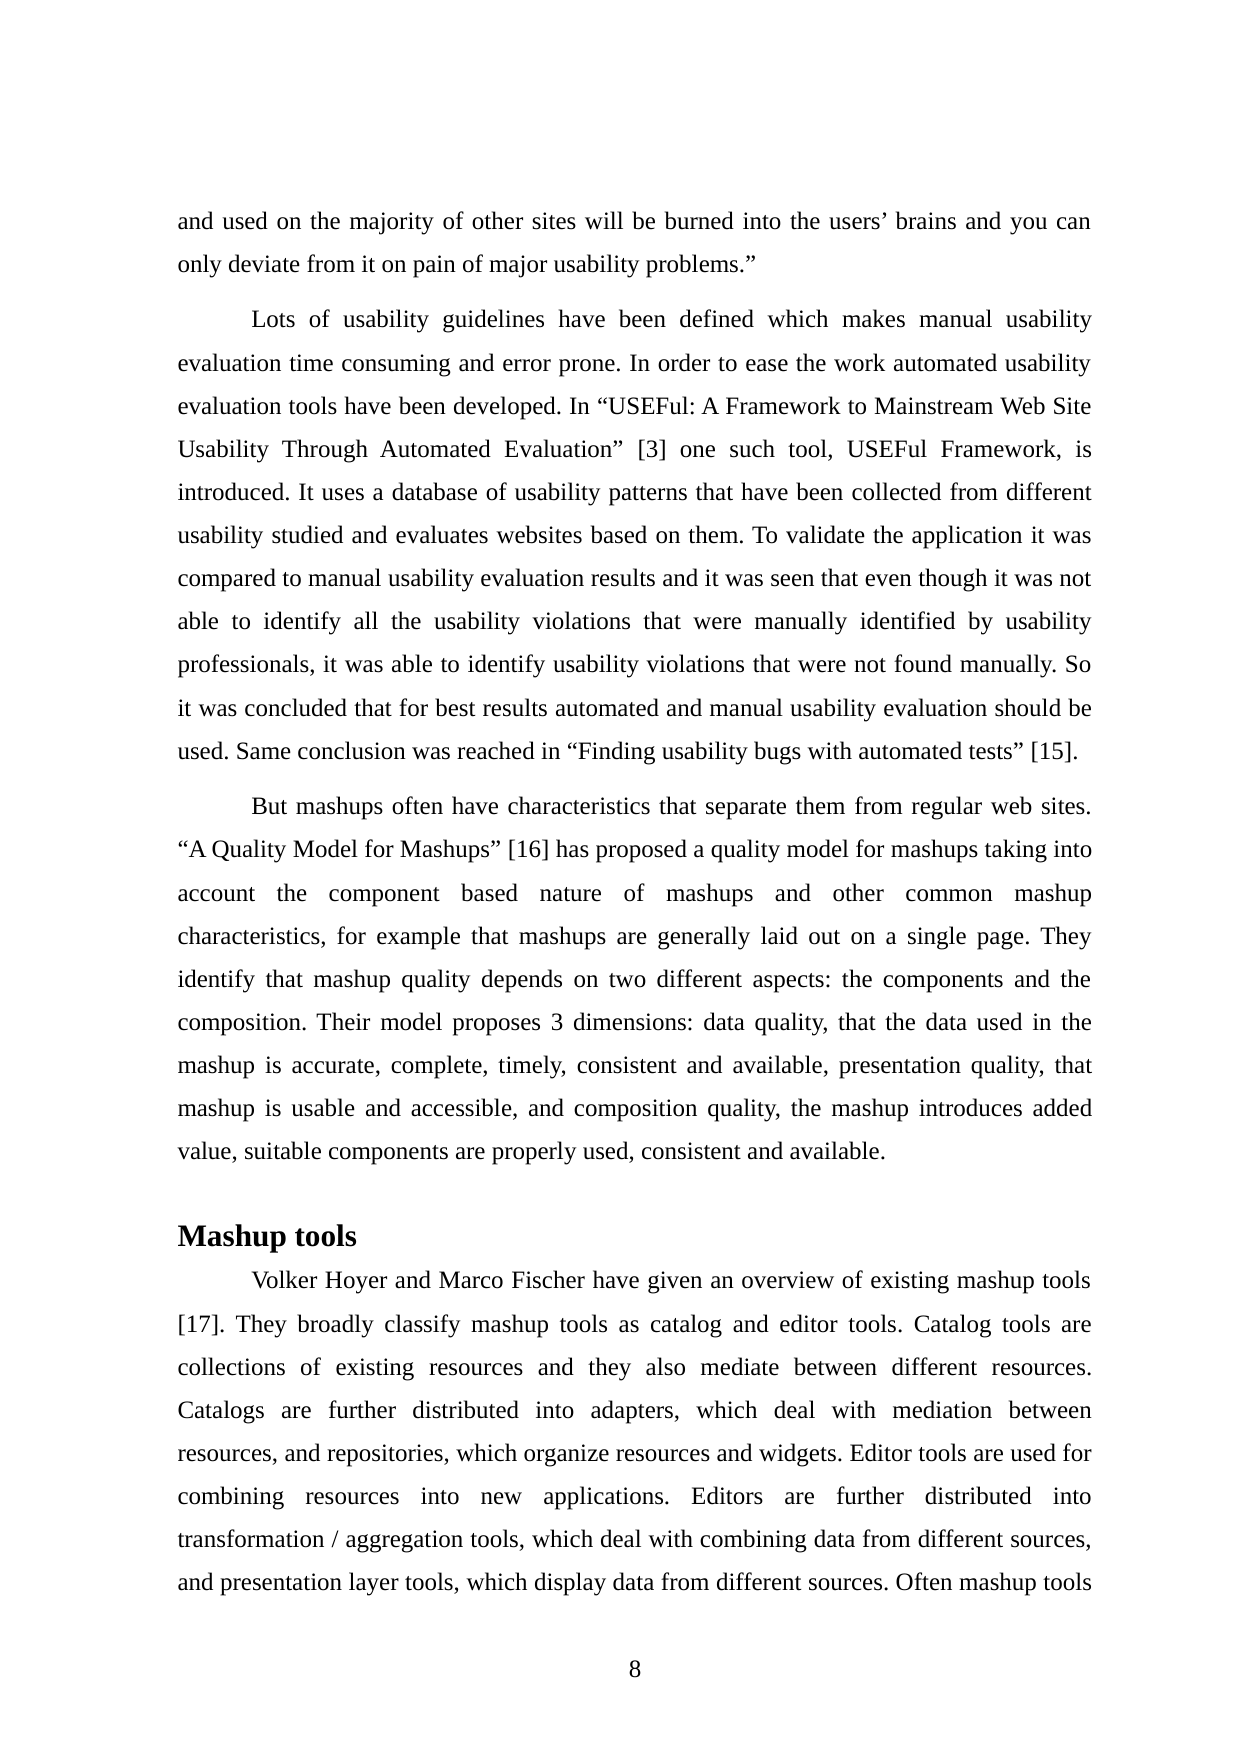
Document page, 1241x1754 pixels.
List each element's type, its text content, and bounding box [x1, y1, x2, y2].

text Lots of usability guidelines have been defined which makes manual usability evaluation time consuming and error prone. In order to ease the work automated usability evaluation tools have been developed. In “USEFul: A Framework to Mainstream Web Site Usability Through Automated Evaluation” [3] one such tool, USEFul Framework, is introduced. It uses a database of usability patterns that have been collected from different usability studied and evaluates websites based on them. To validate the application it was compared to manual usability evaluation results and it was seen that even though it was not able to identify all the usability violations that were manually identified by usability professionals, it was able to identify usability violations that were not found manually. So it was concluded that for best results automated and manual usability evaluation should be used. Same conclusion was reached in “Finding usability bugs with automated tests” [15]. [177, 304, 1093, 764]
text and used on the majority of other sites will be burned into the users’ brains and you can only deviate from it on pain of major usability problems.” [177, 206, 1093, 278]
subtitle Mashup tools [177, 1217, 1093, 1253]
text Volker Hoyer and Marco Fischer have given an overview of existing mashup tools [17]. They broadly classify mashup tools as catalog and editor tools. Catalog tools are collections of existing resources and they also mediate between different resources. Catalogs are further distributed into adapters, which deal with mediation between resources, and repositories, which organize resources and widgets. Editor tools are used for combining resources into new applications. Editors are further distributed into transformation / aggregation tools, which deal with combining data from different sources, and presentation layer tools, which display data from different sources. Often mashup tools [177, 1266, 1093, 1596]
text But mashups often have characteristics that separate them from regular web sites. “A Quality Model for Mashups” [16] has proposed a quality model for mashups taking into account the component based nature of mashups and other common mashup characteristics, for example that mashups are generally laid out on a single page. They identify that mashup quality depends on two different aspects: the components and the composition. Their model proposes 3 dimensions: data quality, that the data used in the mashup is accurate, complete, timely, consistent and available, presentation quality, that mashup is usable and accessible, and composition quality, the mashup introduces added value, suitable components are properly used, consistent and available. [177, 791, 1093, 1165]
